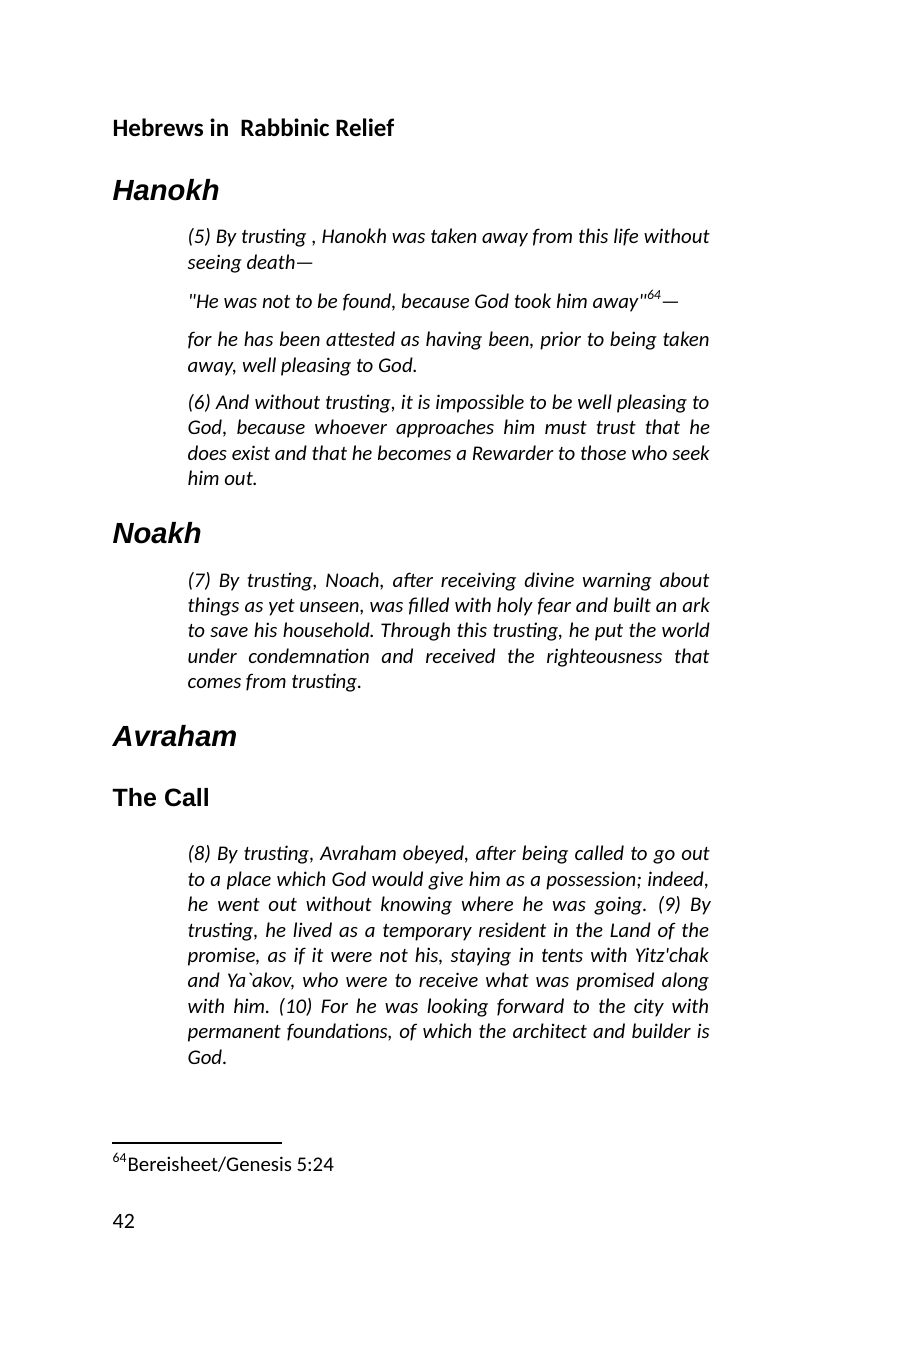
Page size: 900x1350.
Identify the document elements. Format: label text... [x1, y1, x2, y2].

subtitle Hanokh [112, 173, 787, 207]
subtitle The Call [112, 783, 787, 812]
text (5) By trusting , Hanokh was taken away from this life without seeing death— [187, 223, 712, 274]
text (8) By trusting, Avraham obeyed, after being called to go out to a place which God would give him as a possession; indeed, he went out without knowing where he was going. (9) By trusting, he lived as a temporary resident in the Land of the promise, as if it were not his, staying in tents with Yitz'chak and Ya`akov, who were to receive what was promised along with him. (10) For he was looking forward to the city with permanent foundations, of which the architect and builder is God. [187, 841, 712, 1069]
subtitle Noakh [112, 516, 787, 550]
text (6) And without trusting, it is impossible to be well pleasing to God, because whoever approaches him must trust that he does exist and that he becomes a Rewarder to those who seek him out. [187, 389, 712, 491]
text Bereisheet/Genesis 5:24 [112, 1149, 787, 1177]
text (7) By trusting, Noach, after receiving divine warning about things as yet unseen, was filled with holy fear and built an ark to save his household. Through this trusting, he put the world under condemnation and received the righteousness that comes from trusting. [187, 567, 712, 694]
text "He was not to be found, because God took him away"— [187, 286, 712, 314]
text for he has been attested as having been, prior to being taken away, well pleasing to God. [187, 326, 712, 377]
subtitle Avraham [112, 719, 787, 753]
